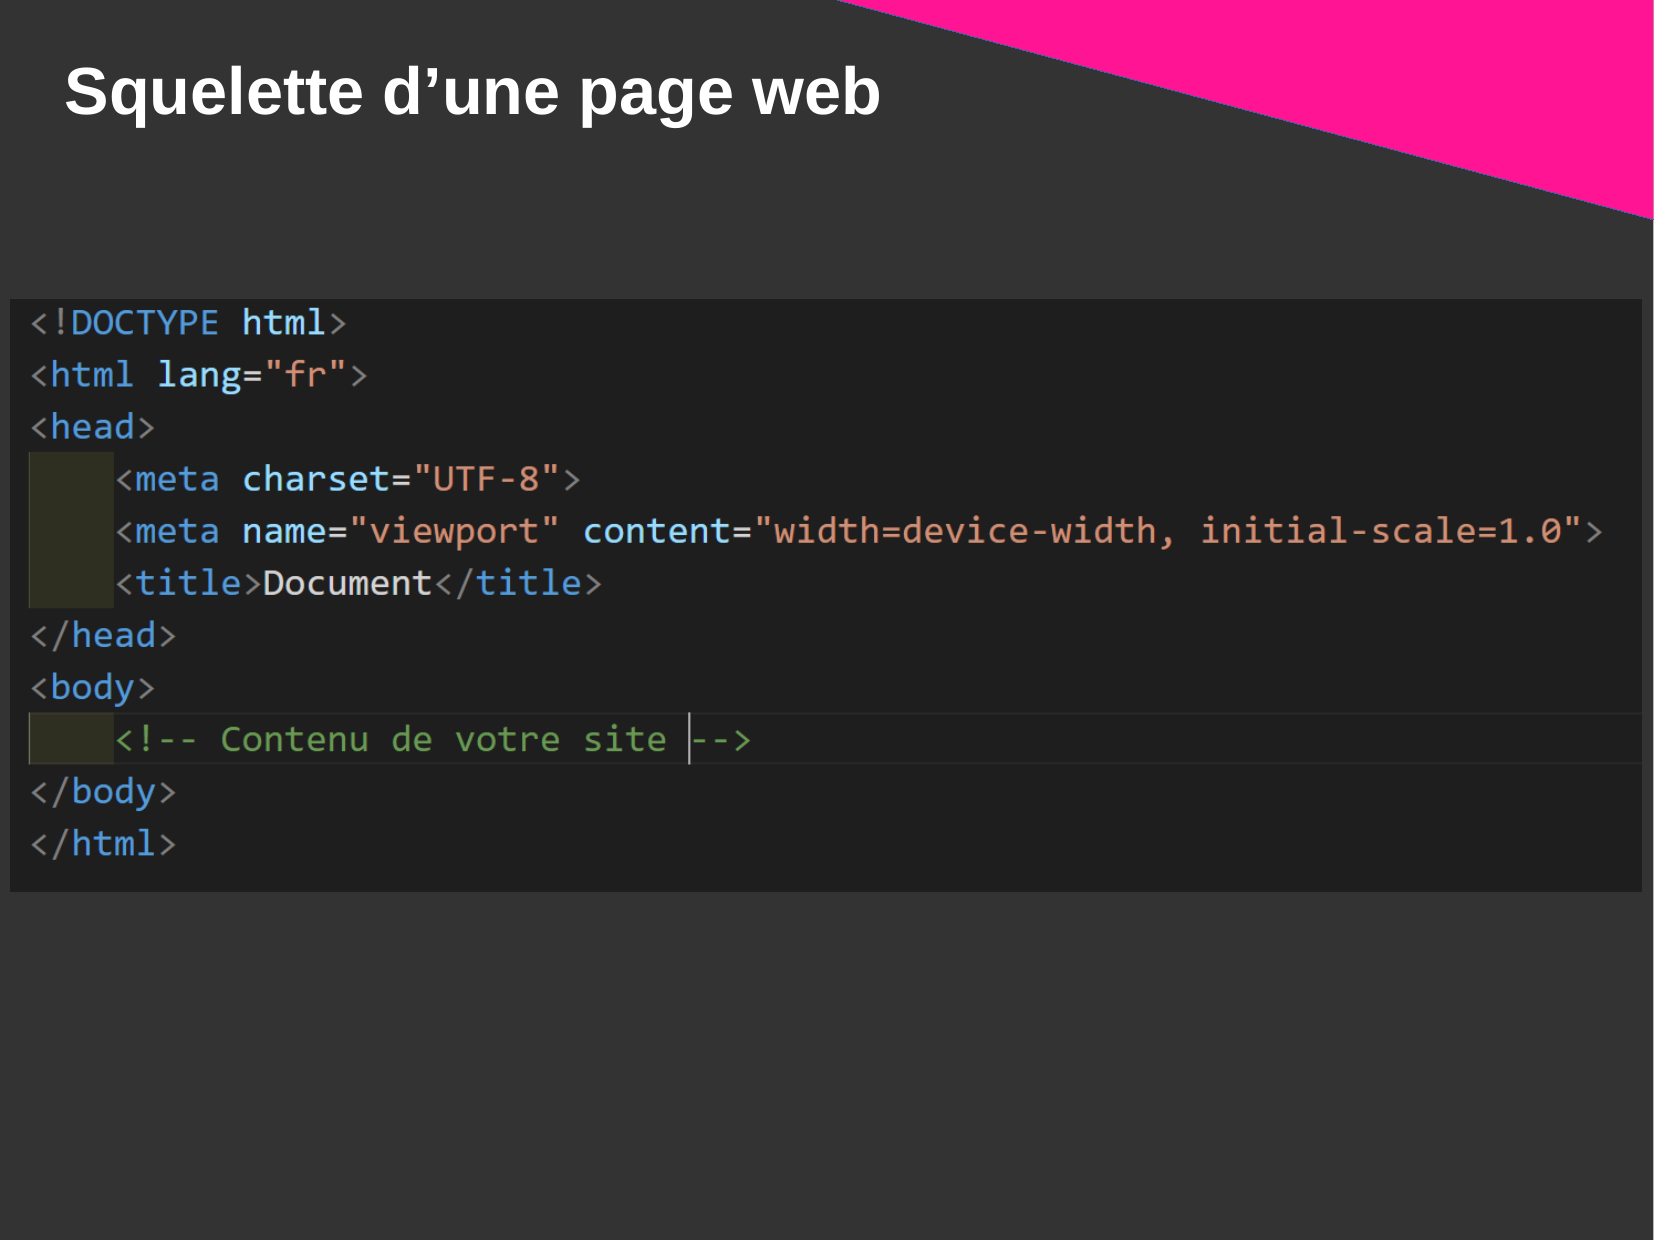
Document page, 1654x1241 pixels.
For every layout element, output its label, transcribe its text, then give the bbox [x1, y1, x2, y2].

text_box [837, 0, 1654, 220]
title Squelette d’une page web [64, 54, 1416, 157]
picture [10, 299, 1642, 892]
